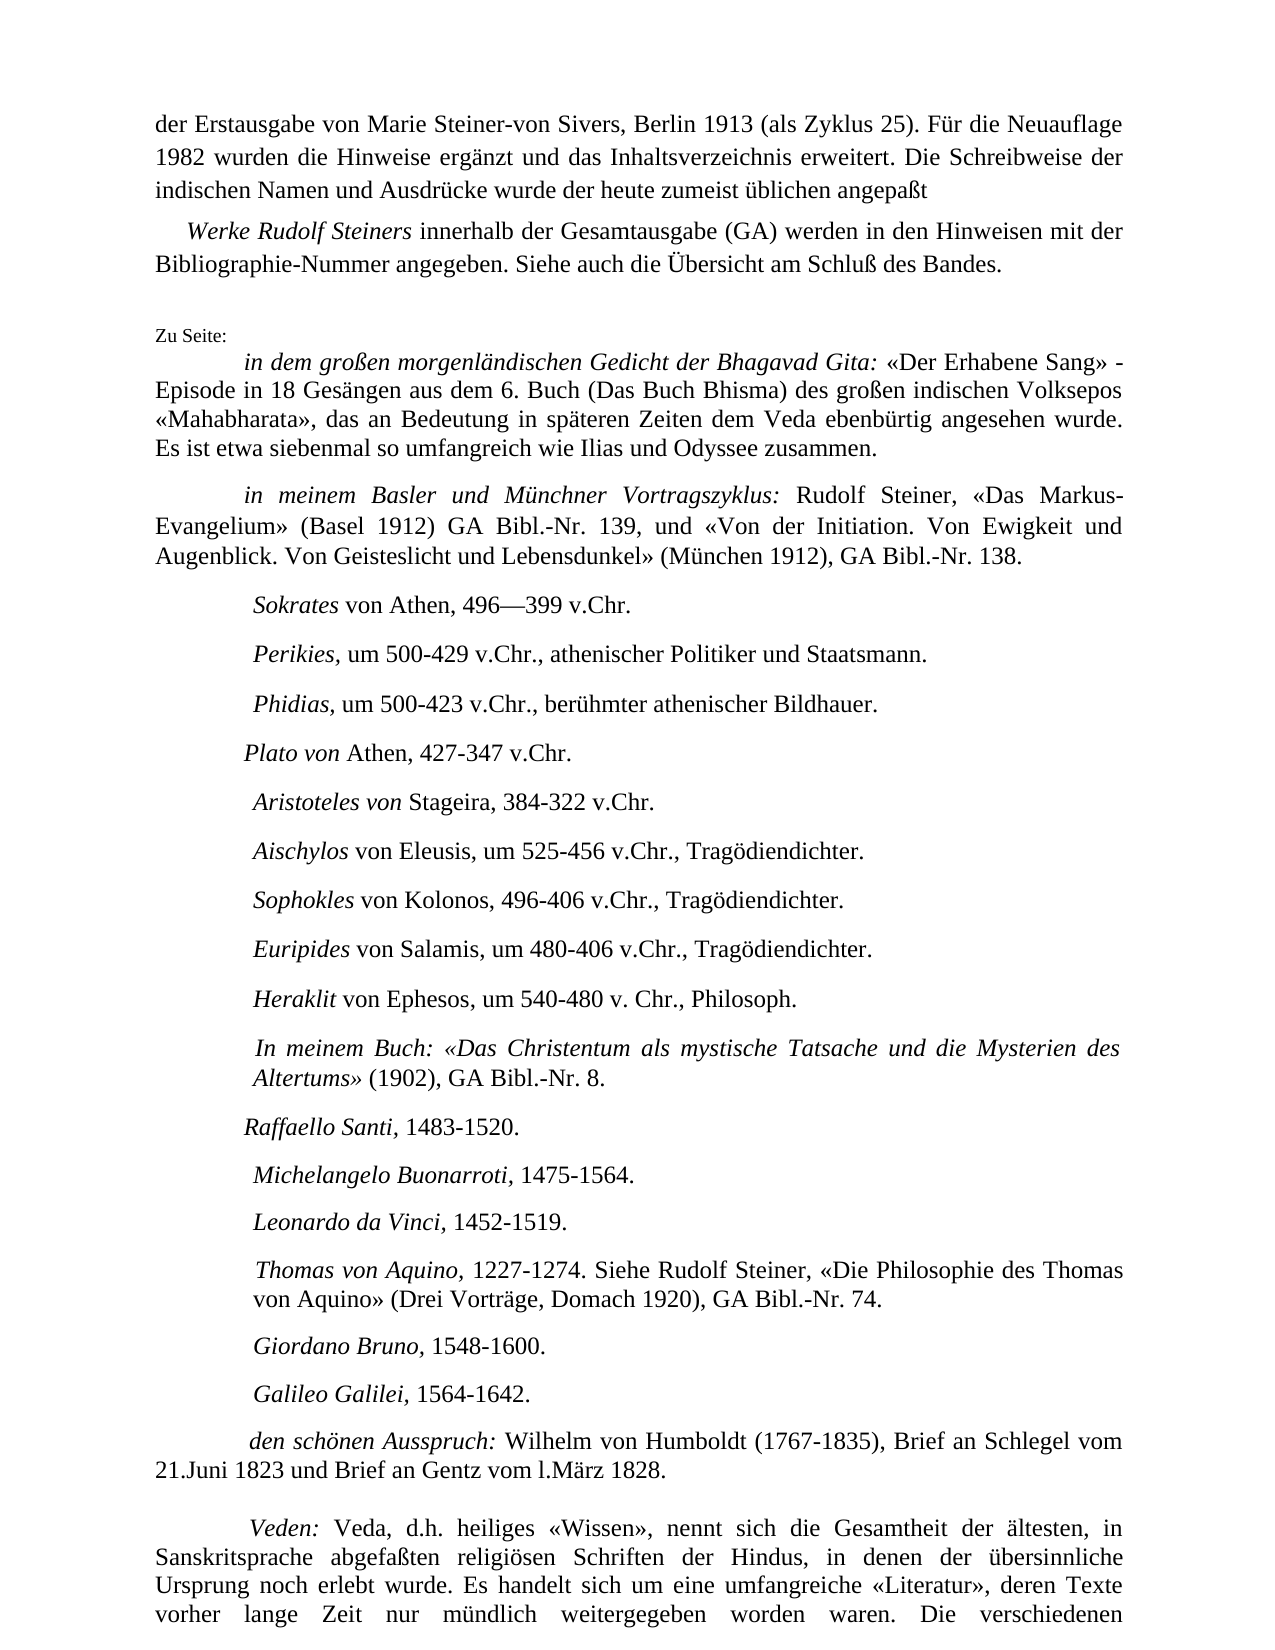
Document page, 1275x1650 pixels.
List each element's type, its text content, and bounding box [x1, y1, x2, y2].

text Sophokles von Kolonos, 496-406 v.Chr., Tragödiendichter. [155, 885, 1124, 914]
text Michelangelo Buonarroti, 1475-1564. [155, 1160, 1124, 1189]
text Veden: Veda, d.h. heiliges «Wissen», nennt sich die Gesamtheit der ältesten, in Sanskritsprache abgefaßten religiösen Schriften der Hindus, in denen der übersinnliche Ursprung noch erlebt wurde. Es handelt sich um eine umfangreiche «Literatur», deren Texte vorher lange Zeit nur mündlich weitergegeben worden waren. Die verschiedenen [155, 1513, 1124, 1628]
text in dem großen morgenländischen Gedicht der Bhagavad Gita: «Der Erhabene Sang» - Episode in 18 Gesängen aus dem 6. Buch (Das Buch Bhisma) des großen indischen Volksepos «Mahabharata», das an Bedeutung in späteren Zeiten dem Veda ebenbürtig angesehen wurde. Es ist etwa siebenmal so umfangreich wie Ilias und Odyssee zusammen. [155, 347, 1124, 462]
text Heraklit von Ephesos, um 540-480 v. Chr., Philosoph. [155, 984, 1124, 1012]
text Thomas von Aquino, 1227-1274. Siehe Rudolf Steiner, «Die Philosophie des Thomas von Aquino» (Drei Vorträge, Domach 1920), GA Bibl.-Nr. 74. [253, 1255, 1124, 1312]
text Giordano Bruno, 1548-1600. [155, 1331, 1124, 1360]
text Sokrates von Athen, 496—399 v.Chr. [155, 590, 1124, 619]
text Werke Rudolf Steiners innerhalb der Gesamtausgabe (GA) werden in den Hinweisen mit der Bibliographie-Nummer angegeben. Siehe auch die Übersicht am Schluß des Bandes. [155, 216, 1124, 278]
text der Erstausgabe von Marie Steiner-von Sivers, Berlin 1913 (als Zyklus 25). Für die Neuauflage 1982 wurden die Hinweise ergänzt und das Inhaltsverzeichnis erweitert. Die Schreibweise der indischen Namen und Ausdrücke wurde der heute zumeist üblichen angepaßt [155, 109, 1124, 203]
text Perikies, um 500-429 v.Chr., athenischer Politiker und Staatsmann. [155, 639, 1124, 668]
text den schönen Ausspruch: Wilhelm von Humboldt (1767-1835), Brief an Schlegel vom 21.Juni 1823 und Brief an Gentz vom l.März 1828. [155, 1426, 1124, 1484]
text Raffaello Santi, 1483-1520. [155, 1112, 1124, 1141]
text Aristoteles von Stageira, 384-322 v.Chr. [155, 787, 1124, 816]
text Leonardo da Vinci, 1452-1519. [155, 1207, 1124, 1236]
text Zu Seite: [155, 324, 1124, 347]
text Euripides von Salamis, um 480-406 v.Chr., Tragödiendichter. [155, 934, 1124, 963]
text Galileo Galilei, 1564-1642. [155, 1379, 1124, 1407]
text in meinem Basler und Münchner Vortragszyklus: Rudolf Steiner, «Das Markus- Evangelium» (Basel 1912) GA Bibl.-Nr. 139, und «Von der Initiation. Von Ewigkeit und Augenblick. Von Geisteslicht und Lebensdunkel» (München 1912), GA Bibl.-Nr. 138. [155, 480, 1124, 570]
text Plato von Athen, 427-347 v.Chr. [155, 738, 1124, 767]
text Aischylos von Eleusis, um 525-456 v.Chr., Tragödiendichter. [155, 836, 1124, 865]
text In meinem Buch: «Das Christentum als mystische Tatsache und die Mysterien des Altertums» (1902), GA Bibl.-Nr. 8. [253, 1033, 1124, 1092]
text Phidias, um 500-423 v.Chr., berühmter athenischer Bildhauer. [155, 689, 1124, 717]
